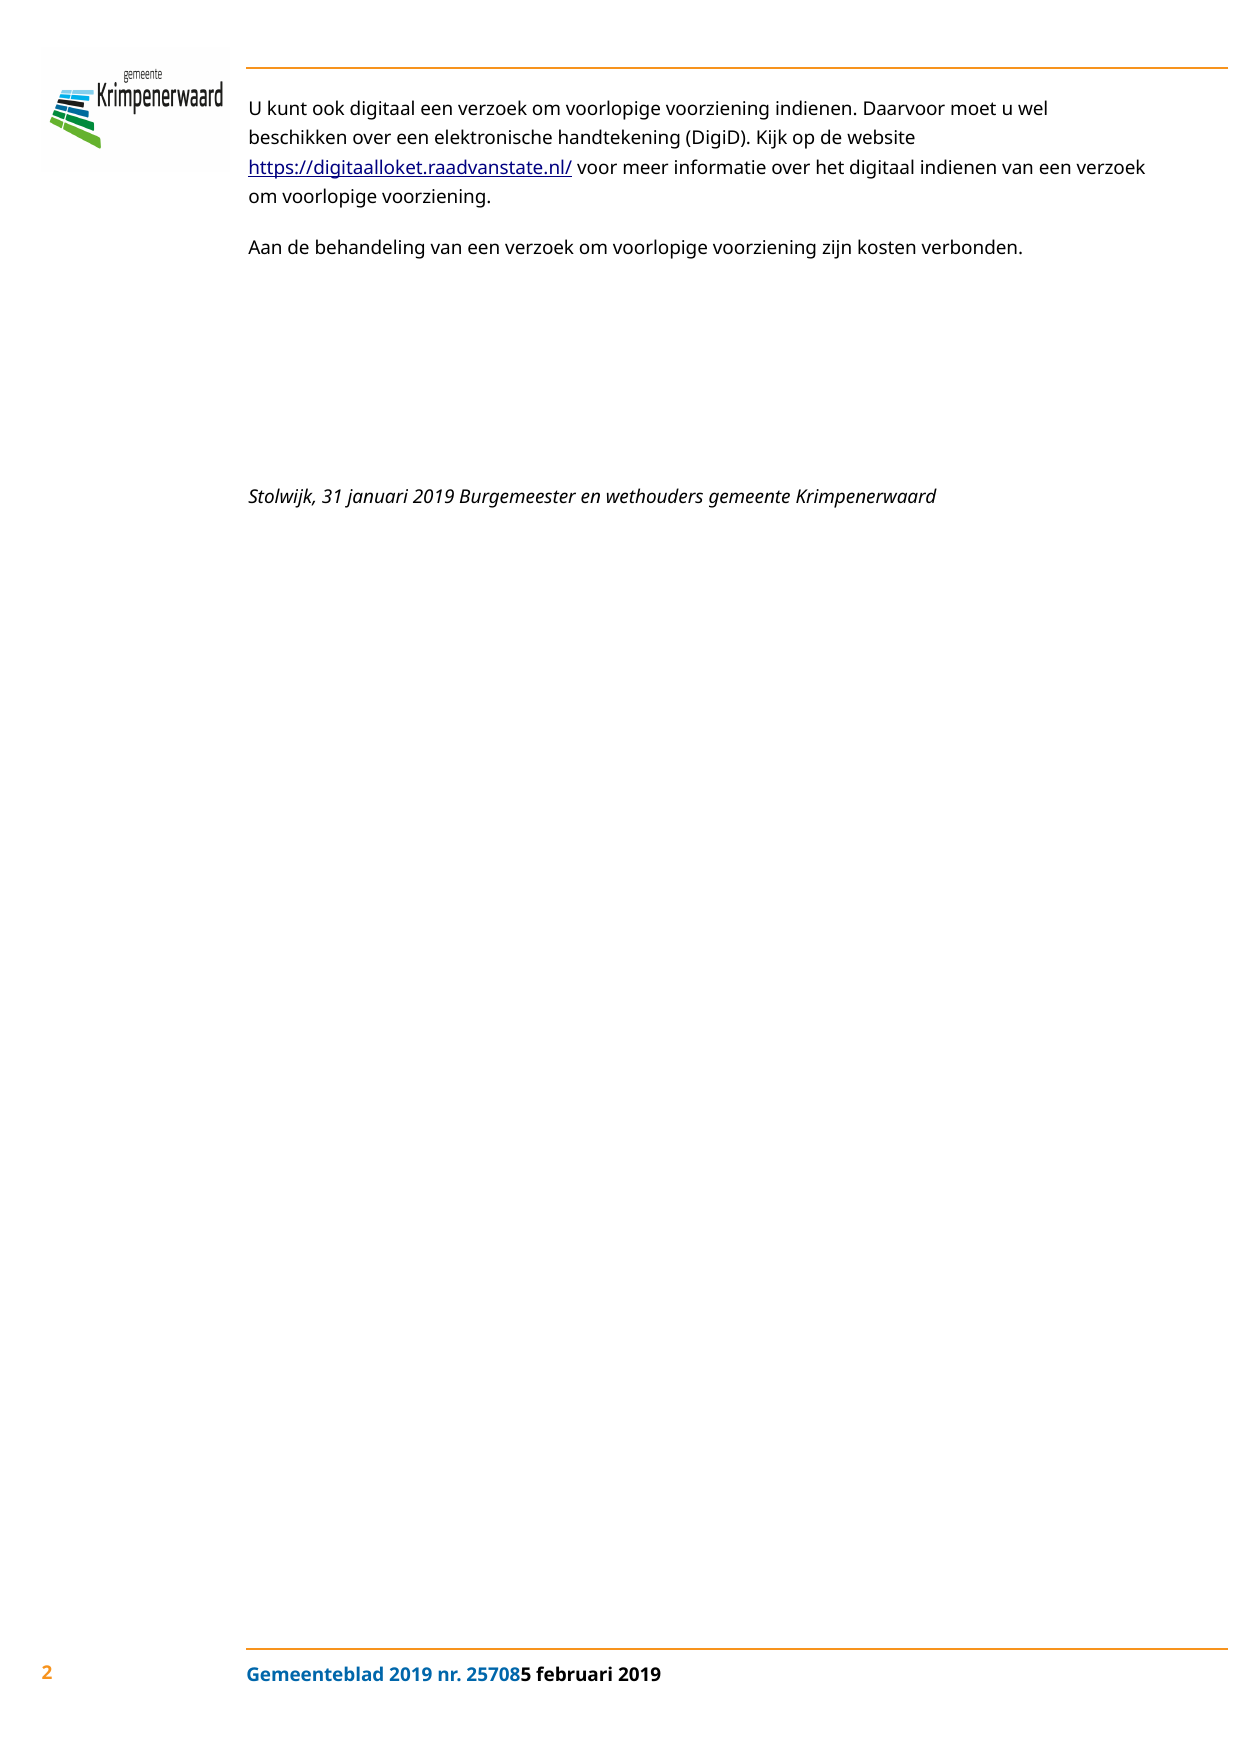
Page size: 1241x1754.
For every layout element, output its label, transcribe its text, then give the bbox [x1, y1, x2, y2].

text Aan de behandeling van een verzoek om voorlopige voorziening zijn kosten verbonden. [248, 234, 1152, 260]
picture [41, 47, 231, 172]
text Stolwijk, 31 januari 2019 Burgemeester en wethouders gemeente Krimpenerwaard [248, 483, 1152, 509]
text U kunt ook digitaal een verzoek om voorlopige voorziening indienen. Daarvoor moet u wel beschikken over een elektronische handtekening (DigiD). Kijk op de website https://digitaalloket.raadvanstate.nl/ voor meer informatie over het digitaal indienen van een verzoek om voorlopige voorziening. [248, 95, 1152, 209]
